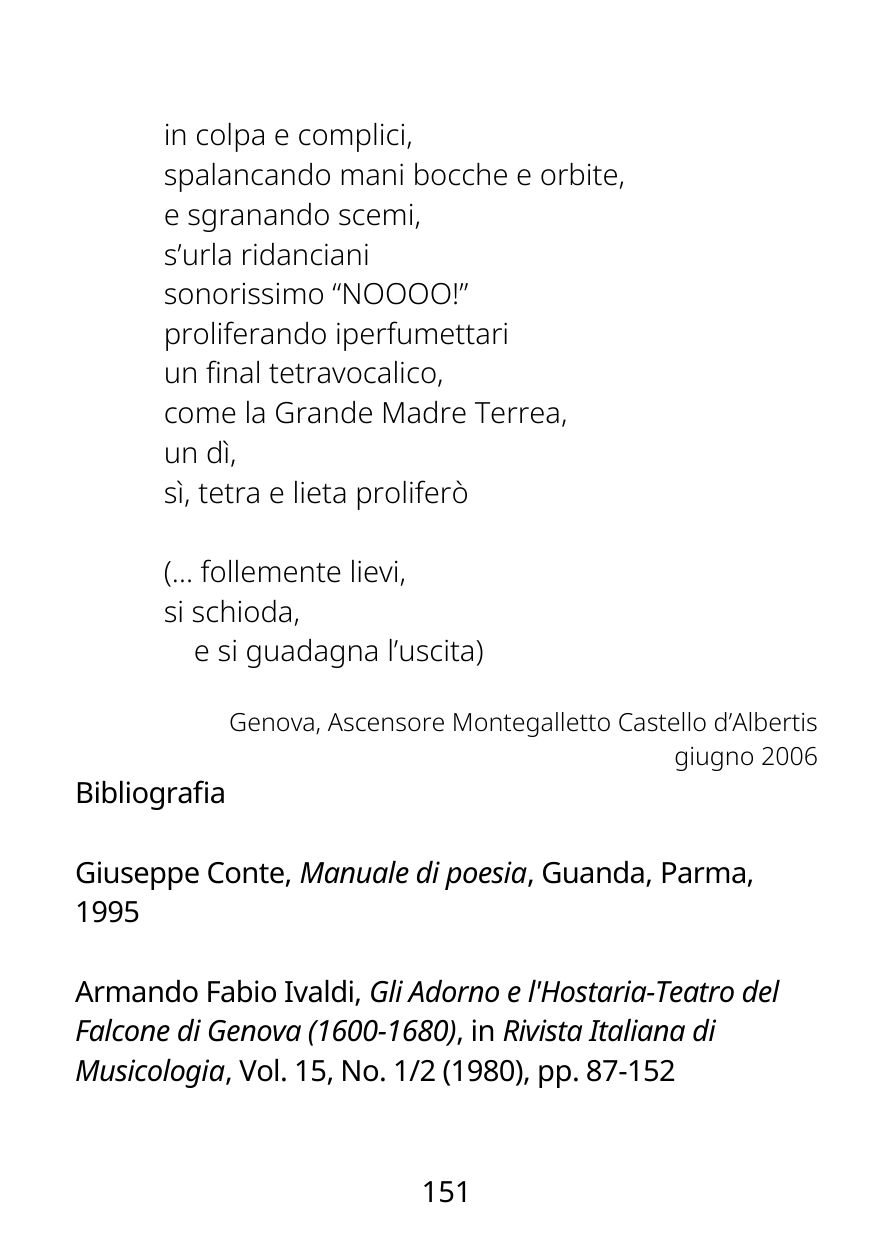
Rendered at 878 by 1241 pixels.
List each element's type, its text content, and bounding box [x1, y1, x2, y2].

text spalancando mani bocche e orbite, [163, 154, 818, 194]
text sonorissimo “NOOOO!” [163, 273, 818, 313]
text (… follemente lievi, [163, 551, 818, 591]
text e sgranando scemi, [163, 194, 818, 234]
text giugno 2006 [75, 738, 818, 772]
text un final tetravocalico, [163, 353, 818, 392]
text come la Grande Madre Terrea, [163, 392, 818, 432]
text in colpa e complici, [163, 115, 818, 154]
text Bibliografia [75, 772, 818, 812]
text Giuseppe Conte, Manuale di poesia, Guanda, Parma, 1995 [75, 852, 818, 931]
text proliferando iperfumettari [163, 313, 818, 353]
text s’urla ridanciani [163, 234, 818, 273]
text si schioda, [163, 591, 818, 631]
text Armando Fabio Ivaldi, Gli Adorno e l'Hostaria-Teatro del Falcone di Genova (1600-1680), in Rivista Italiana di Musicologia, Vol. 15, No. 1/2 (1980), pp. 87-152 [75, 971, 818, 1090]
text Genova, Ascensore Montegalletto Castello d’Albertis [75, 670, 818, 738]
text sì, tetra e lieta proliferò [163, 472, 818, 512]
text e si guadagna l’uscita) [163, 631, 818, 670]
text un dì, [163, 432, 818, 472]
